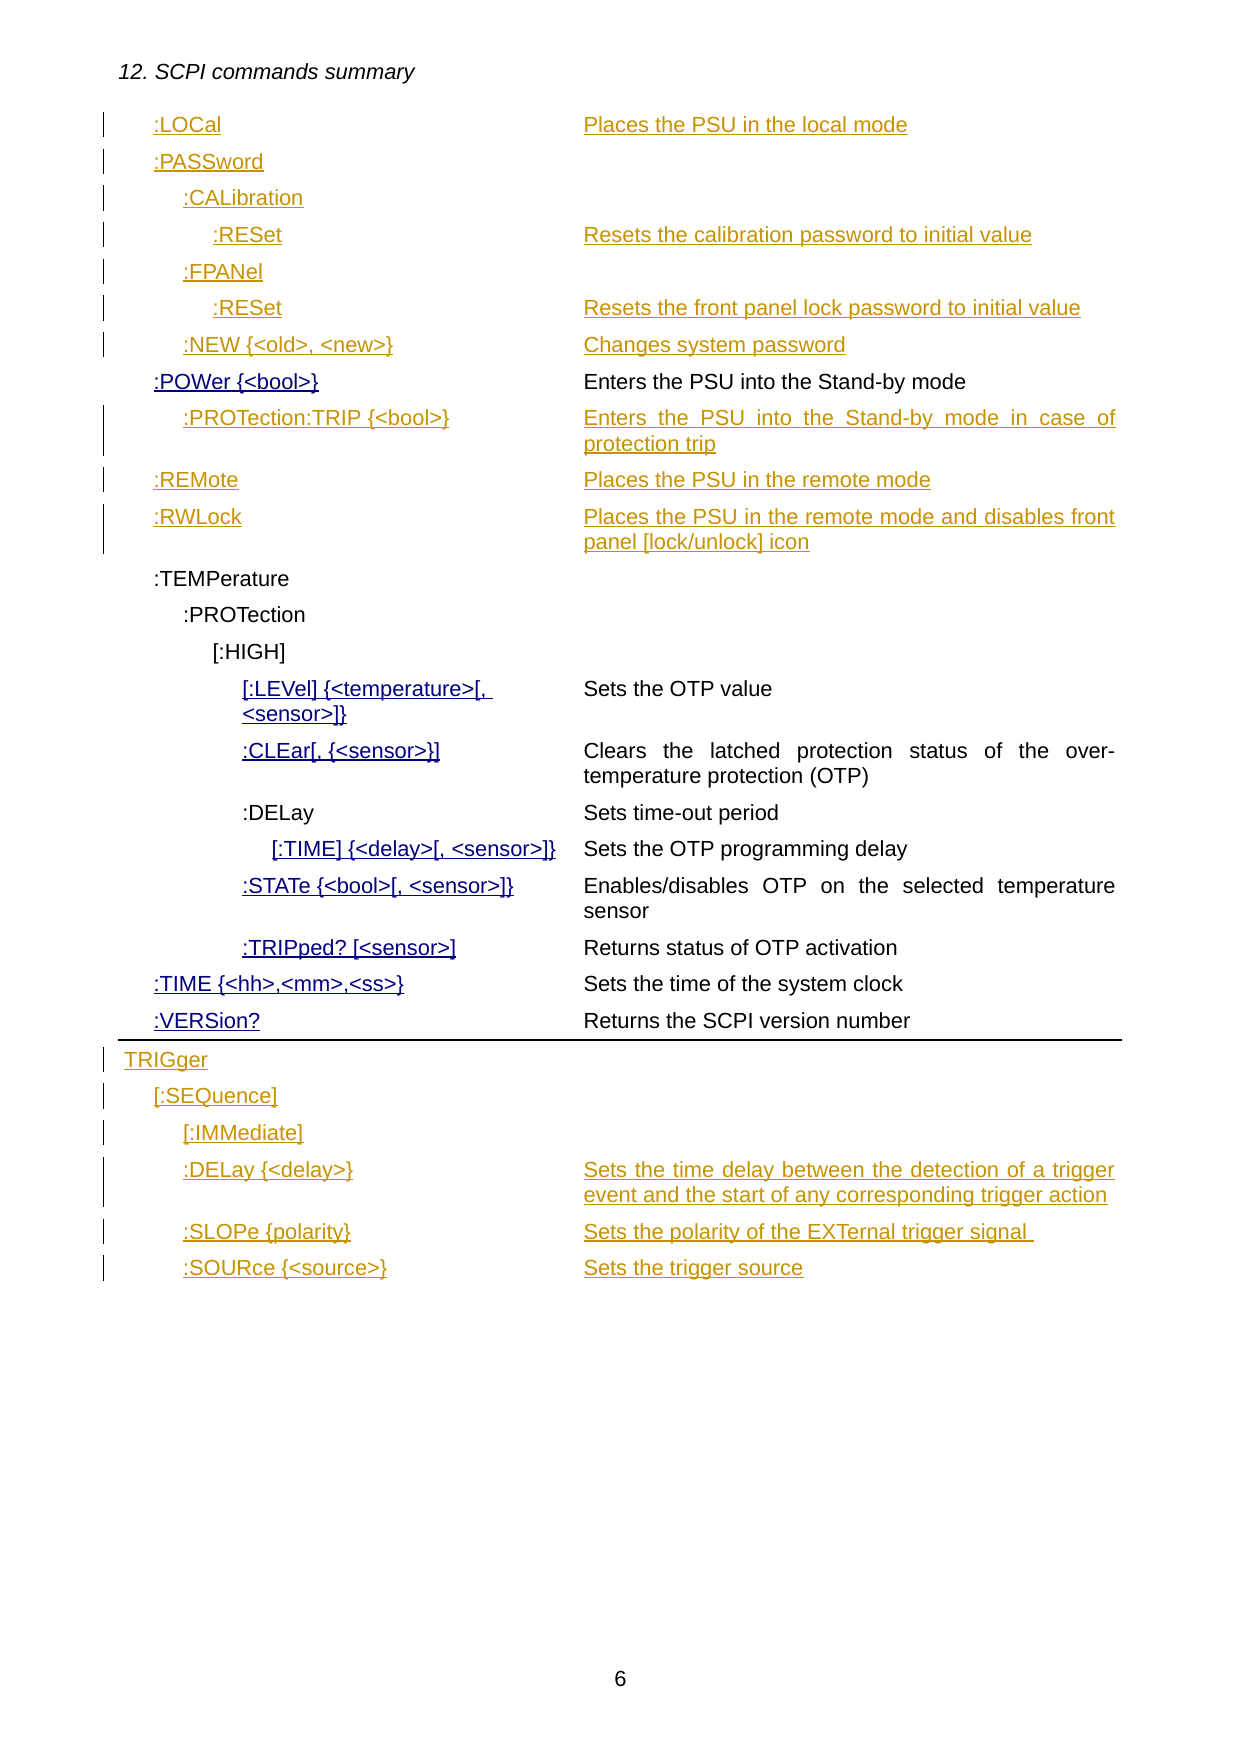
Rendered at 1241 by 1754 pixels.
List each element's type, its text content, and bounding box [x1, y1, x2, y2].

table_cell [578, 253, 1122, 289]
table_cell [:SEQuence] [118, 1078, 577, 1114]
table_cell :TRIPped? [<sensor>] [118, 929, 577, 966]
table_cell [578, 1078, 1122, 1114]
table_cell :RWLock [118, 498, 577, 560]
table_cell Returns the SCPI version number [578, 1002, 1122, 1039]
table_cell :TEMPerature [118, 560, 577, 597]
table_cell [578, 1041, 1122, 1078]
table_cell [578, 143, 1122, 179]
table_cell [:LEVel] {<temperature>[, <sensor>]} [118, 670, 577, 732]
table_cell [578, 560, 1122, 597]
table_cell Resets the calibration password to initial value [578, 216, 1122, 253]
table_cell :LOCal [118, 106, 577, 143]
table_cell [578, 1114, 1122, 1151]
table_cell :RESet [118, 290, 577, 326]
table_cell :VERSion? [118, 1002, 577, 1039]
table_cell Returns status of OTP activation [578, 929, 1122, 966]
table_cell [:HIGH] [118, 633, 577, 670]
table_cell :TIME {<hh>,<mm>,<ss>} [118, 966, 577, 1002]
table_cell Enters the PSU into the Stand-by mode in case of protection trip [578, 400, 1122, 461]
table_cell :SLOPe {polarity} [118, 1213, 577, 1249]
table_cell :DELay [118, 794, 577, 830]
table_cell Changes system password [578, 326, 1122, 363]
table_cell :PROTection [118, 597, 577, 633]
table_cell [578, 180, 1122, 216]
table_cell Sets the trigger source [578, 1250, 1122, 1286]
table_cell :POWer {<bool>} [118, 363, 577, 399]
table_cell Places the PSU in the remote mode and disables front panel [lock/unlock] icon [578, 498, 1122, 560]
table_cell :NEW {<old>, <new>} [118, 326, 577, 363]
table_cell Sets the OTP value [578, 670, 1122, 732]
table_cell :RESet [118, 216, 577, 253]
table_cell :CALibration [118, 180, 577, 216]
table_cell :FPANel [118, 253, 577, 289]
table_cell :PASSword [118, 143, 577, 179]
table_cell [578, 633, 1122, 670]
table_cell :SOURce {<source>} [118, 1250, 577, 1286]
table_cell :DELay {<delay>} [118, 1151, 577, 1213]
table_cell :REMote [118, 461, 577, 498]
table_cell [578, 597, 1122, 633]
table_cell :CLEar[, {<sensor>}] [118, 732, 577, 794]
table_cell Resets the front panel lock password to initial value [578, 290, 1122, 326]
table_cell Sets the time delay between the detection of a trigger event and the start of any corresponding trigger action [578, 1151, 1122, 1213]
table_cell TRIGger [118, 1041, 577, 1078]
table_cell :PROTection:TRIP {<bool>} [118, 400, 577, 461]
table_cell :STATe {<bool>[, <sensor>]} [118, 867, 577, 929]
table_cell Enables/disables OTP on the selected temperature sensor [578, 867, 1122, 929]
table_cell Sets time-out period [578, 794, 1122, 830]
table_cell Places the PSU in the remote mode [578, 461, 1122, 498]
table_cell Sets the time of the system clock [578, 966, 1122, 1002]
table_cell Sets the OTP programming delay [578, 830, 1122, 867]
table_cell [:IMMediate] [118, 1114, 577, 1151]
table_cell Places the PSU in the local mode [578, 106, 1122, 143]
table_cell [:TIME] {<delay>[, <sensor>]} [118, 830, 577, 867]
table_cell Enters the PSU into the Stand-by mode [578, 363, 1122, 399]
table_cell Clears the latched protection status of the over-temperature protection (OTP) [578, 732, 1122, 794]
table_cell Sets the polarity of the EXTernal trigger signal [578, 1213, 1122, 1249]
